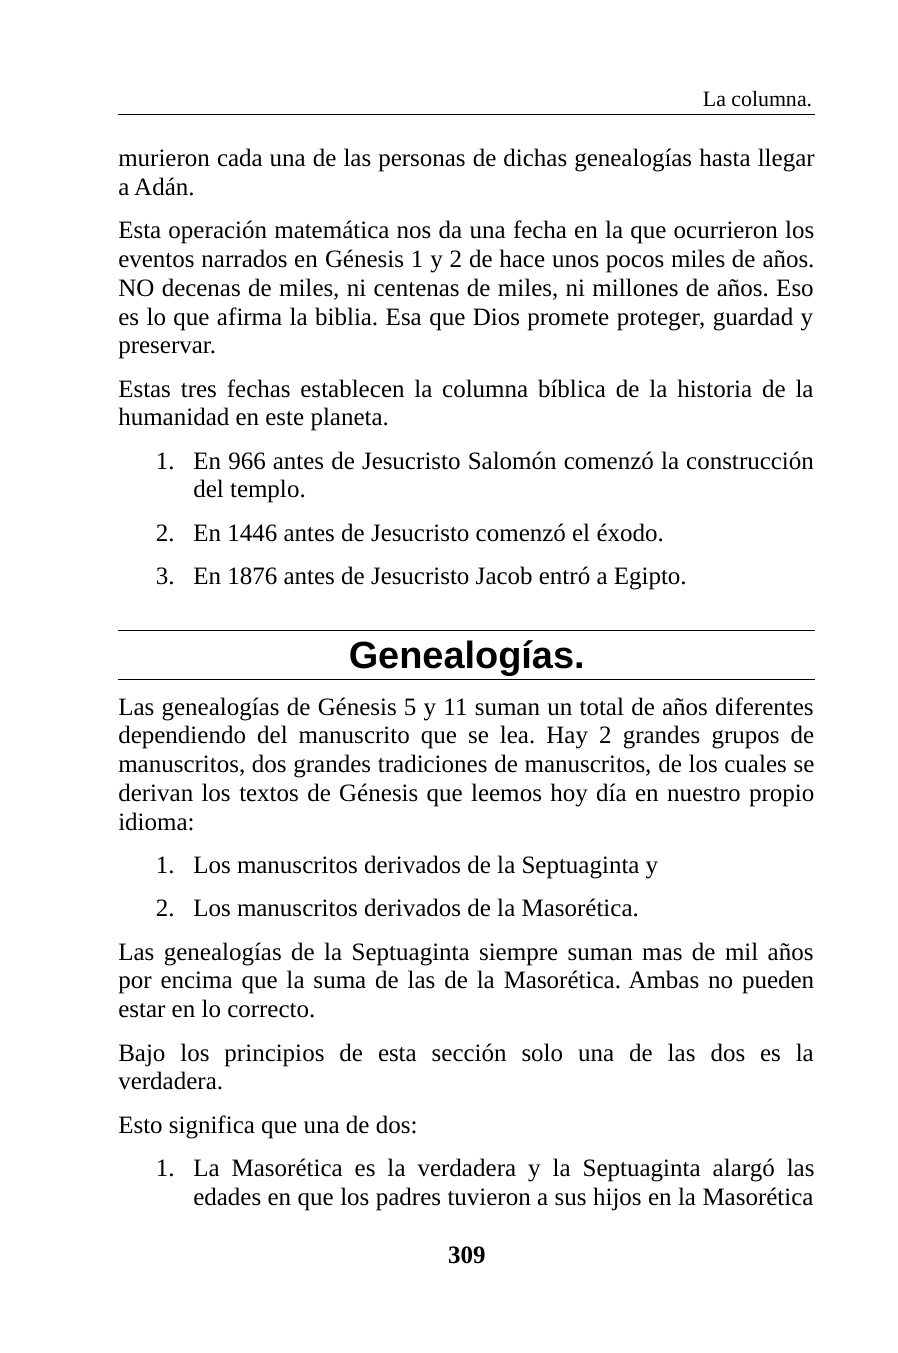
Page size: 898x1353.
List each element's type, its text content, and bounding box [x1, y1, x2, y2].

list Los manuscritos derivados de la Masorética. [156, 893, 815, 922]
list En 1876 antes de Jesucristo Jacob entró a Egipto. [156, 561, 815, 590]
text Esto significa que una de dos: [118, 1110, 815, 1138]
subtitle Genealogías. [118, 631, 815, 679]
list En 1446 antes de Jesucristo comenzó el éxodo. [156, 518, 815, 547]
text Las genealogías de la Septuaginta siempre suman mas de mil años por encima que la suma de las de la Masorética. Ambas no pueden estar en lo correcto. [118, 937, 815, 1023]
text Esta operación matemática nos da una fecha en la que ocurrieron los eventos narrados en Génesis 1 y 2 de hace unos pocos miles de años. NO decenas de miles, ni centenas de miles, ni millones de años. Eso es lo que afirma la biblia. Esa que Dios promete proteger, guardad y preservar. [118, 215, 815, 359]
text Bajo los principios de esta sección solo una de las dos es la verdadera. [118, 1038, 815, 1095]
text Estas tres fechas establecen la columna bíblica de la historia de la humanidad en este planeta. [118, 374, 815, 431]
text murieron cada una de las personas de dichas genealogías hasta llegar a Adán. [118, 143, 815, 201]
list En 966 antes de Jesucristo Salomón comenzó la construcción del templo. [156, 446, 815, 503]
list La Masorética es la verdadera y la Septuaginta alargó las edades en que los padres tuvieron a sus hijos en la Masorética [156, 1153, 815, 1211]
list Los manuscritos derivados de la Septuaginta y [156, 850, 815, 879]
text Las genealogías de Génesis 5 y 11 suman un total de años diferentes dependiendo del manuscrito que se lea. Hay 2 grandes grupos de manuscritos, dos grandes tradiciones de manuscritos, de los cuales se derivan los textos de Génesis que leemos hoy día en nuestro propio idioma: [118, 692, 815, 836]
